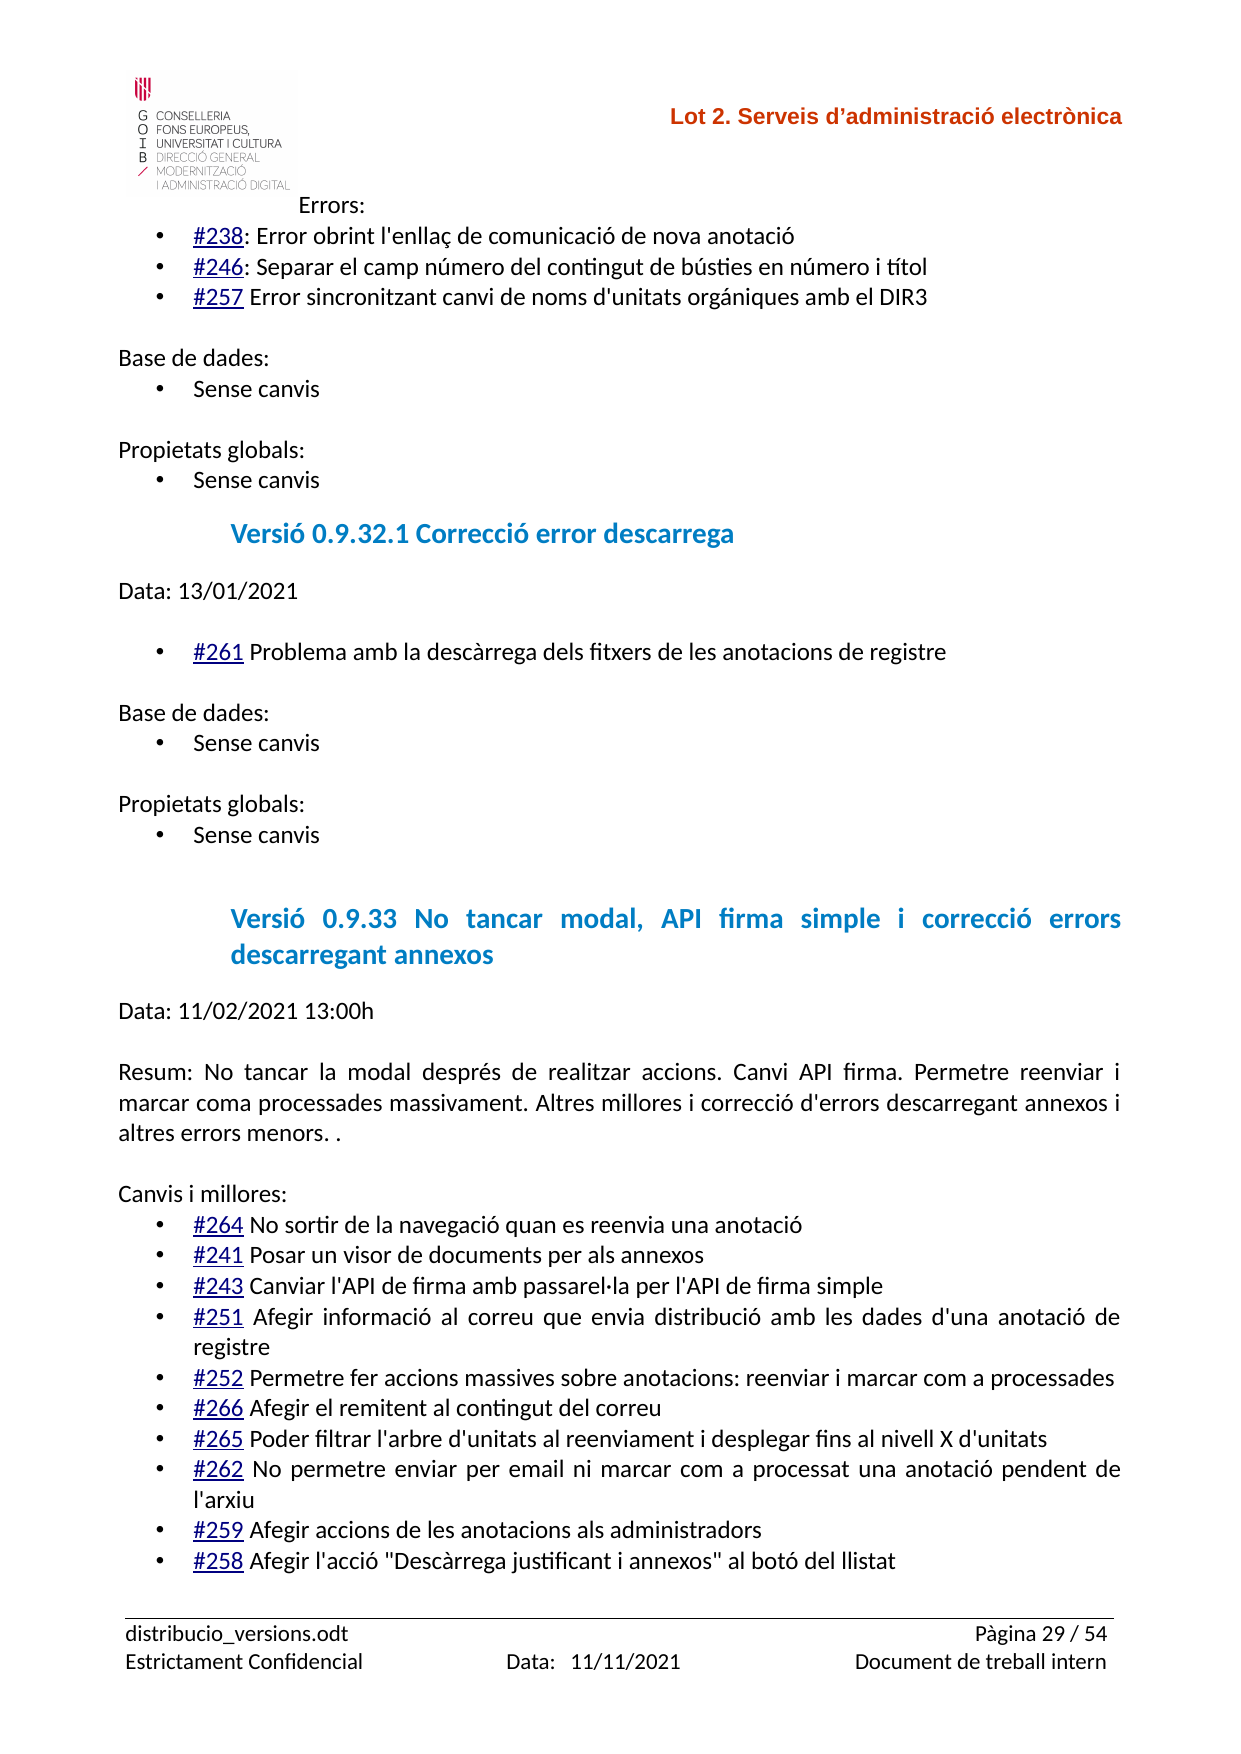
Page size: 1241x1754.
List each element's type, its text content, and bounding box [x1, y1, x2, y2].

subtitle Versió 0.9.32.1 Correcció error descarrega [153, 516, 1122, 551]
list #265 Poder filtrar l'arbre d'unitats al reenviament i desplegar fins al nivell X d'unitats [156, 1423, 1122, 1453]
list #258 Afegir l'acció "Descàrrega justificant i annexos" al botó del llistat [156, 1545, 1122, 1575]
subtitle Versió 0.9.33 No tancar modal, API firma simple i correcció errors descarregant annexos [153, 901, 1122, 972]
list #251 Afegir informació al correu que envia distribució amb les dades d'una anotació de registre [156, 1301, 1122, 1362]
list #266 Afegir el remitent al contingut del correu [156, 1392, 1122, 1423]
list #264 No sortir de la navegació quan es reenvia una anotació [156, 1209, 1122, 1240]
text Canvis i millores: [118, 1179, 1122, 1209]
text Resum: No tancar la modal després de realitzar accions. Canvi API firma. Permetre reenviar i marcar coma processades massivament. Altres millores i correcció d'errors descarregant annexos i altres errors menors. . [118, 1057, 1122, 1148]
list #241 Posar un visor de documents per als annexos [156, 1240, 1122, 1270]
list #257 Error sincronitzant canvi de noms d'unitats orgániques amb el DIR3 [156, 281, 1122, 312]
text Base de dades: [118, 697, 1122, 727]
list #252 Permetre fer accions massives sobre anotacions: reenviar i marcar com a processades [156, 1362, 1122, 1392]
list #262 No permetre enviar per email ni marcar com a processat una anotació pendent de l'arxiu [156, 1453, 1122, 1514]
text Data: 11/02/2021 13:00h [118, 996, 1122, 1026]
picture [126, 70, 299, 197]
text Errors: [118, 190, 1122, 220]
text Data: 13/01/2021 [118, 575, 1122, 605]
list #243 Canviar l'API de firma amb passarel·la per l'API de firma simple [156, 1270, 1122, 1301]
list #238: Error obrint l'enllaç de comunicació de nova anotació [156, 220, 1122, 251]
list #261 Problema amb la descàrrega dels fitxers de les anotacions de registre [156, 636, 1122, 666]
list #259 Afegir accions de les anotacions als administradors [156, 1514, 1122, 1545]
list Sense canvis [156, 727, 1122, 758]
list Sense canvis [156, 464, 1122, 495]
text Base de dades: [118, 342, 1122, 373]
text Propietats globals: [118, 434, 1122, 464]
list #246: Separar el camp número del contingut de bústies en número i títol [156, 251, 1122, 281]
list Sense canvis [156, 819, 1122, 849]
text Propietats globals: [118, 788, 1122, 819]
list Sense canvis [156, 373, 1122, 403]
